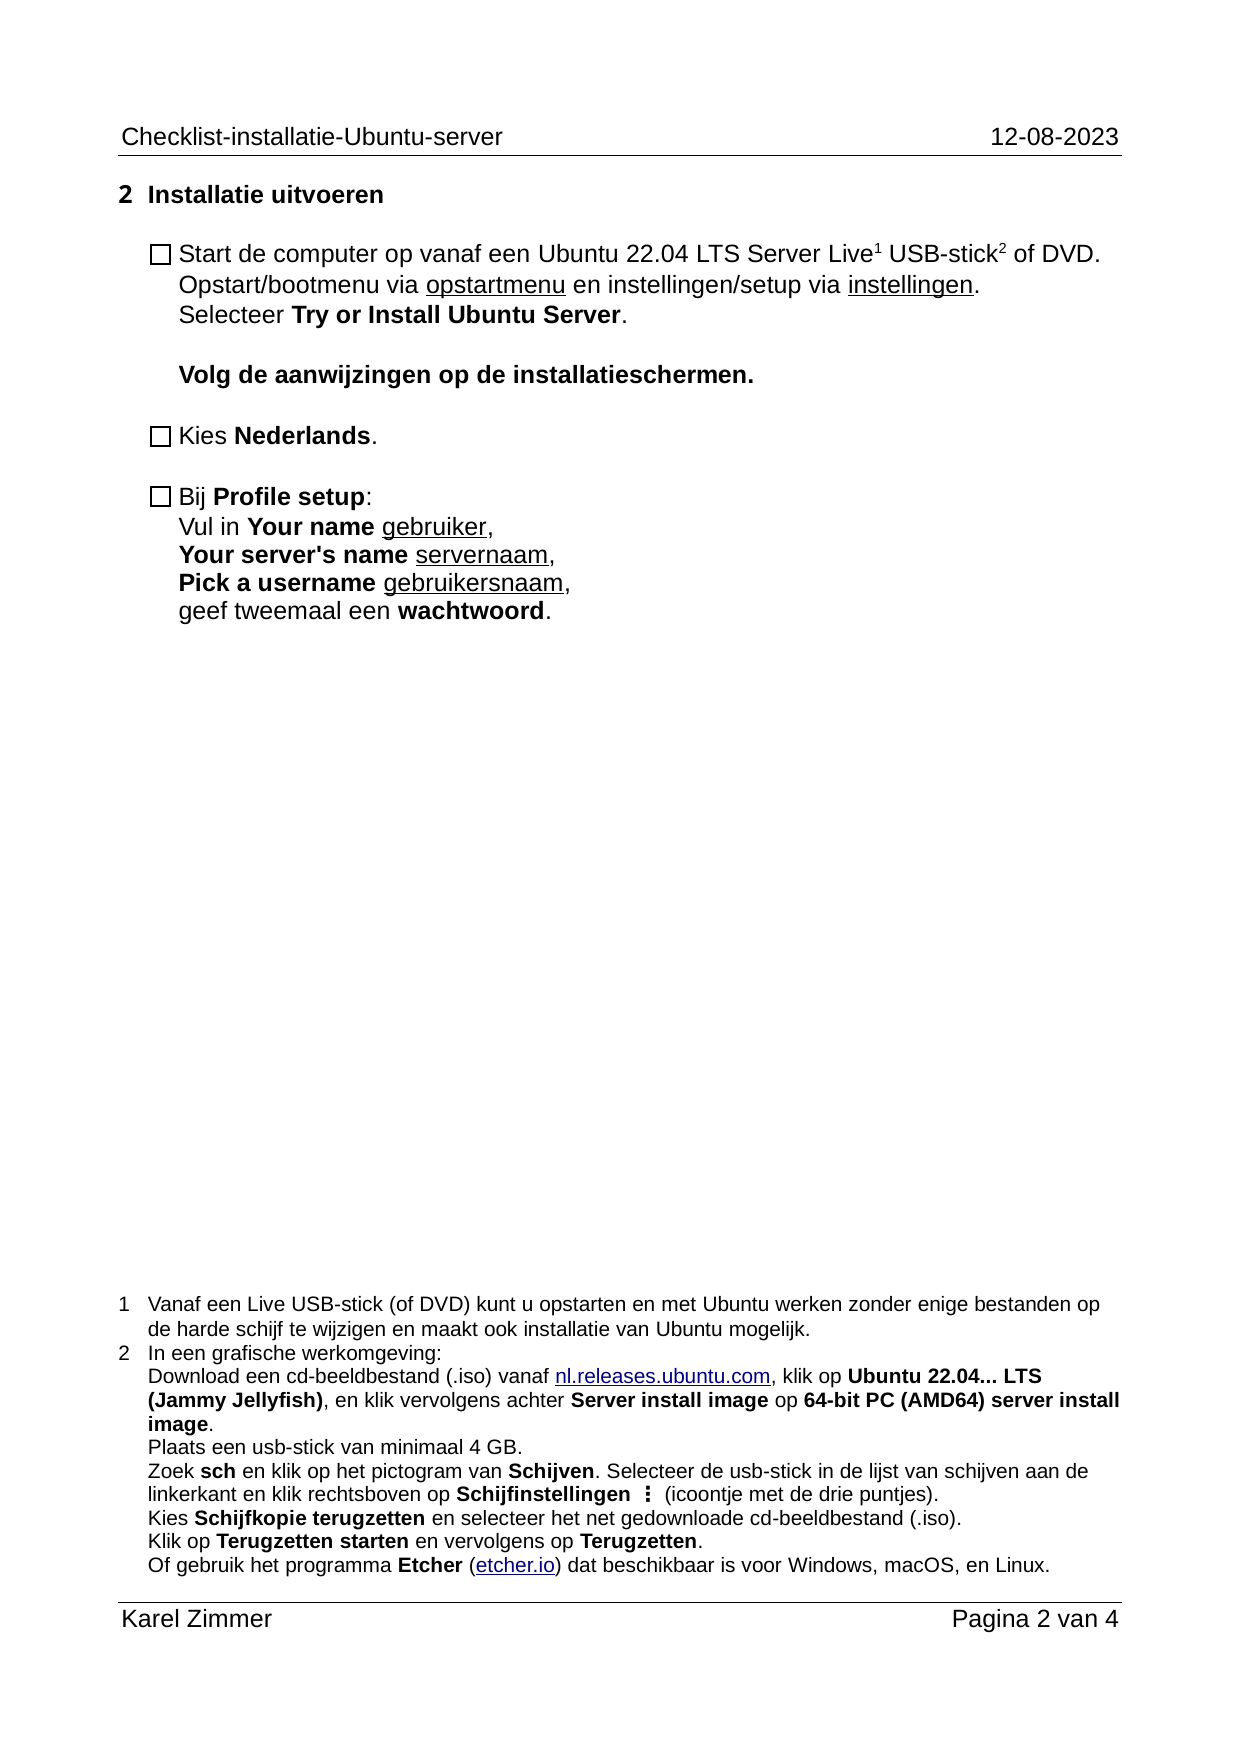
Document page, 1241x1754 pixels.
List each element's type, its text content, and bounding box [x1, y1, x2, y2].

table_cell [142, 269, 177, 300]
table_cell [142, 391, 177, 421]
table_cell Kies Nederlands. [177, 421, 1122, 451]
table_cell [118, 391, 142, 421]
table_cell [118, 360, 142, 391]
table_cell [142, 482, 177, 512]
table_cell Vul in Your name gebruiker, Your server's name servernaam, Pick a username gebruikersnaam, geef tweemaal een wachtwoord. [177, 512, 1122, 626]
table_cell [142, 300, 177, 330]
table_cell [177, 330, 1122, 360]
table_cell [142, 360, 177, 391]
table_cell [118, 451, 142, 482]
table_cell [177, 391, 1122, 421]
table_cell Volg de aanwijzingen op de installatieschermen. [177, 360, 1122, 391]
table_cell [142, 451, 177, 482]
table_cell [118, 512, 142, 626]
table_cell [118, 482, 142, 512]
table_cell Opstart/bootmenu via opstartmenu en instellingen/setup via instellingen. [177, 269, 1122, 300]
table_cell [142, 330, 177, 360]
table_cell [118, 269, 142, 300]
table_cell [142, 421, 177, 451]
table_cell Bij Profile setup: [177, 482, 1122, 512]
table_cell [118, 330, 142, 360]
table_header [118, 239, 142, 269]
list Installatie uitvoeren [118, 177, 1122, 211]
table_header Start de computer op vanaf een Ubuntu 22.04 LTS Server Live USB-stick of DVD. [177, 239, 1122, 269]
table_cell [177, 451, 1122, 482]
table_cell Selecteer Try or Install Ubuntu Server. [177, 300, 1122, 330]
table_cell [118, 300, 142, 330]
table_cell [118, 421, 142, 451]
table_header [142, 239, 177, 269]
table_cell [142, 512, 177, 626]
